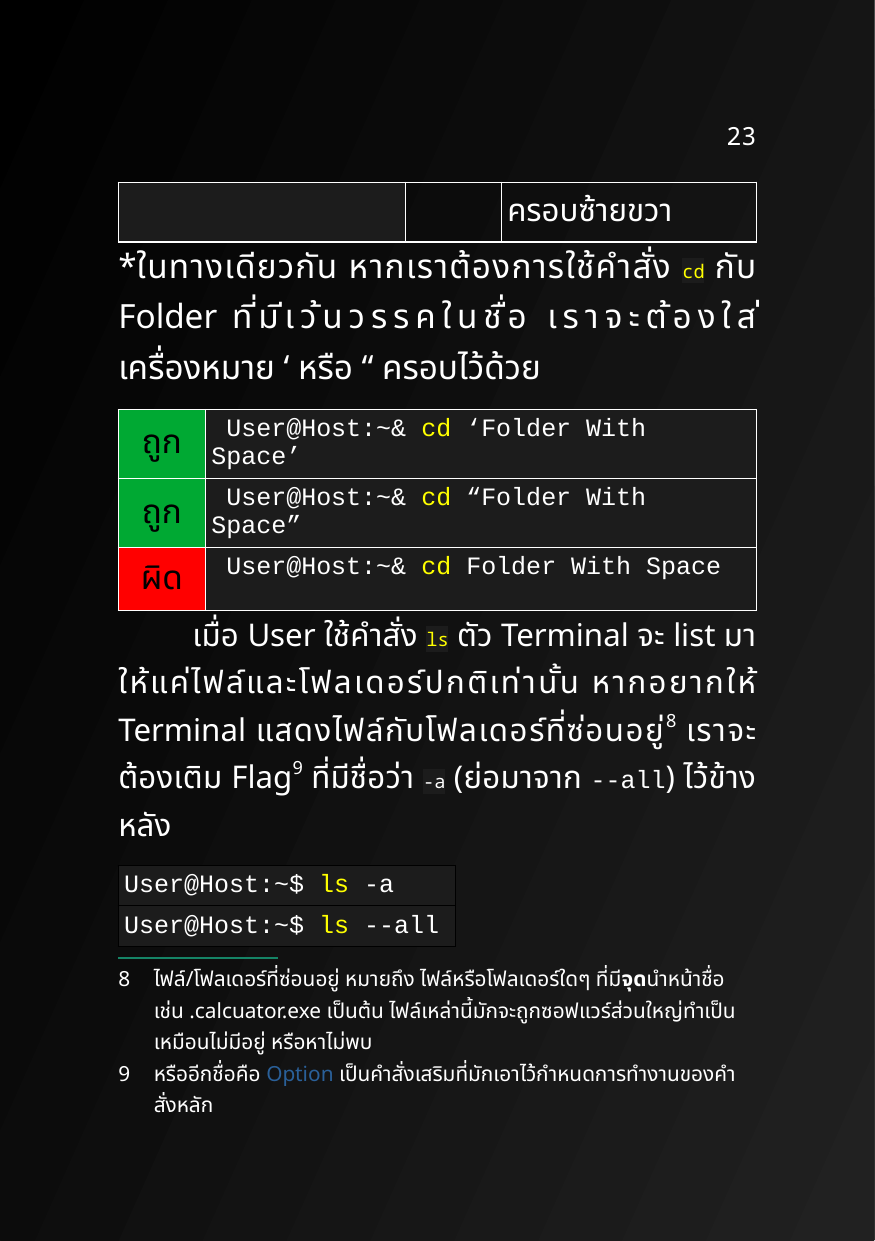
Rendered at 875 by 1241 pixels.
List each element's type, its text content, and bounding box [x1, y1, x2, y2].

table_cell ครอบซ้ายขวา [502, 183, 756, 241]
table_cell ผิด [119, 548, 205, 610]
table_cell User@Host:~$ ls --all [119, 906, 455, 946]
table_cell User@Host:~& cd Folder With Space [206, 548, 756, 610]
text ไฟล์/โฟลเดอร์ที่ซ่อนอยู่ หมายถึง ไฟล์หรือโฟลเดอร์ใดๆ ที่มีจุดนำหน้าชื่อ เช่น .calcuator.exe เป็นต้น ไฟล์เหล่านี้มักจะถูกซอฟแวร์ส่วนใหญ่ทำเป็นเหมือนไม่มีอยู่ หรือหาไม่พบ [118, 964, 756, 1059]
text เมื่อ User ใช้คำสั่ง ls ตัว Terminal จะ list มาให้แค่ไฟล์และโฟลเดอร์ปกติเท่านั้น หากอยากให้ Terminal แสดงไฟล์กับโฟลเดอร์ที่ซ่อนอยู่ เราจะต้องเติม Flag ที่มีชื่อว่า -a (ย่อมาจาก --all) ไว้ข้างหลัง [118, 611, 756, 850]
table_cell ถูก [119, 479, 205, 547]
table_cell [406, 183, 501, 241]
text *ในทางเดียวกัน หากเราต้องการใช้คำสั่ง cd กับ Folder ที่มีเว้นวรรคในชื่อ เราจะต้องใส่เครื่องหมาย ‘ หรือ “ ครอบไว้ด้วย [118, 243, 756, 394]
text หรืออีกชื่อคือ Option เป็นคำสั่งเสริมที่มักเอาไว้กำหนดการทำงานของคำสั่งหลัก [118, 1059, 756, 1122]
table_header User@Host:~$ ls -a [119, 866, 455, 905]
table_header ถูก [119, 410, 205, 478]
table_cell User@Host:~& cd “Folder With Space” [206, 479, 756, 547]
table_header User@Host:~& cd ‘Folder With Space’ [206, 410, 756, 478]
